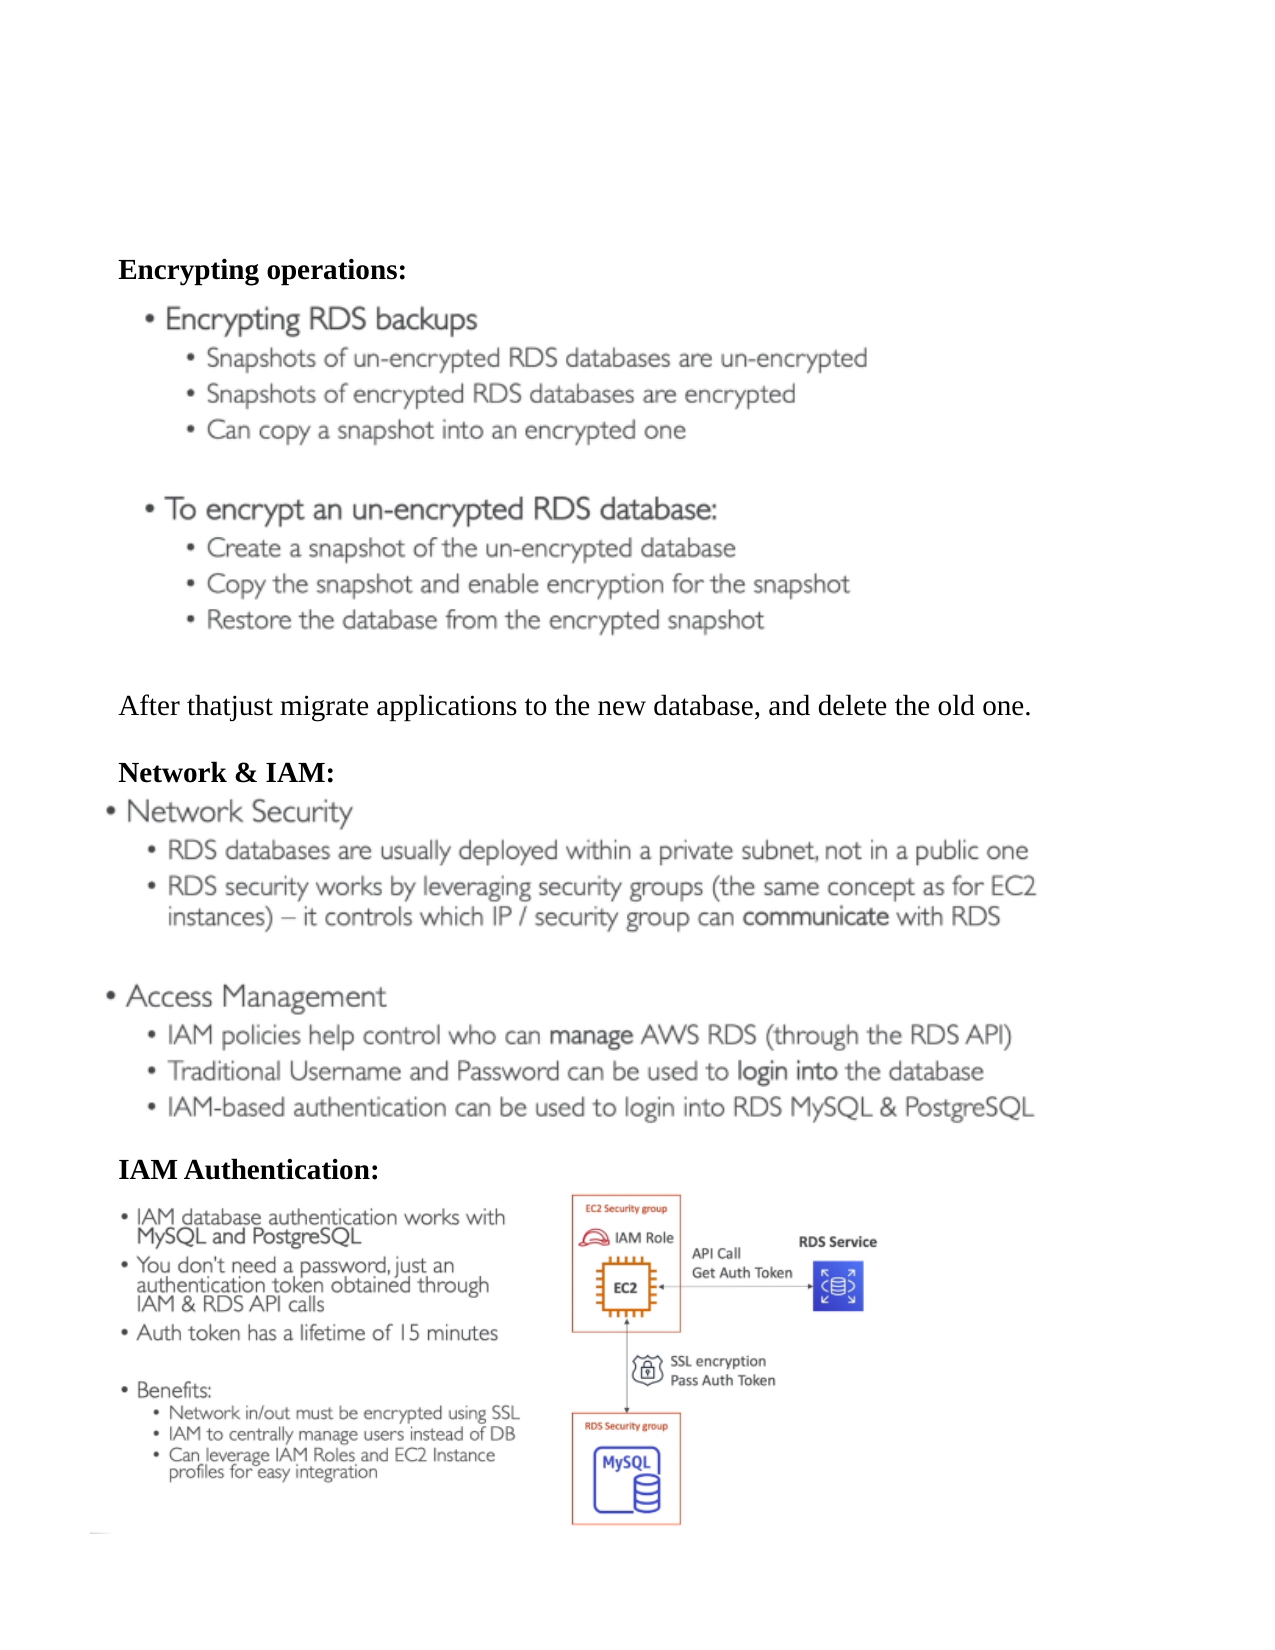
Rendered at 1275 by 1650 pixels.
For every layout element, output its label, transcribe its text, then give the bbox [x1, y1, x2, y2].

text After thatjust migrate applications to the new database, and delete the old one. [118, 688, 1157, 722]
picture [90, 1189, 882, 1534]
text Network & IAM: [118, 755, 1157, 789]
text IAM Authentication: [118, 1153, 1157, 1186]
picture [74, 796, 1045, 1153]
picture [102, 292, 895, 658]
text Encrypting operations: [118, 252, 1157, 286]
